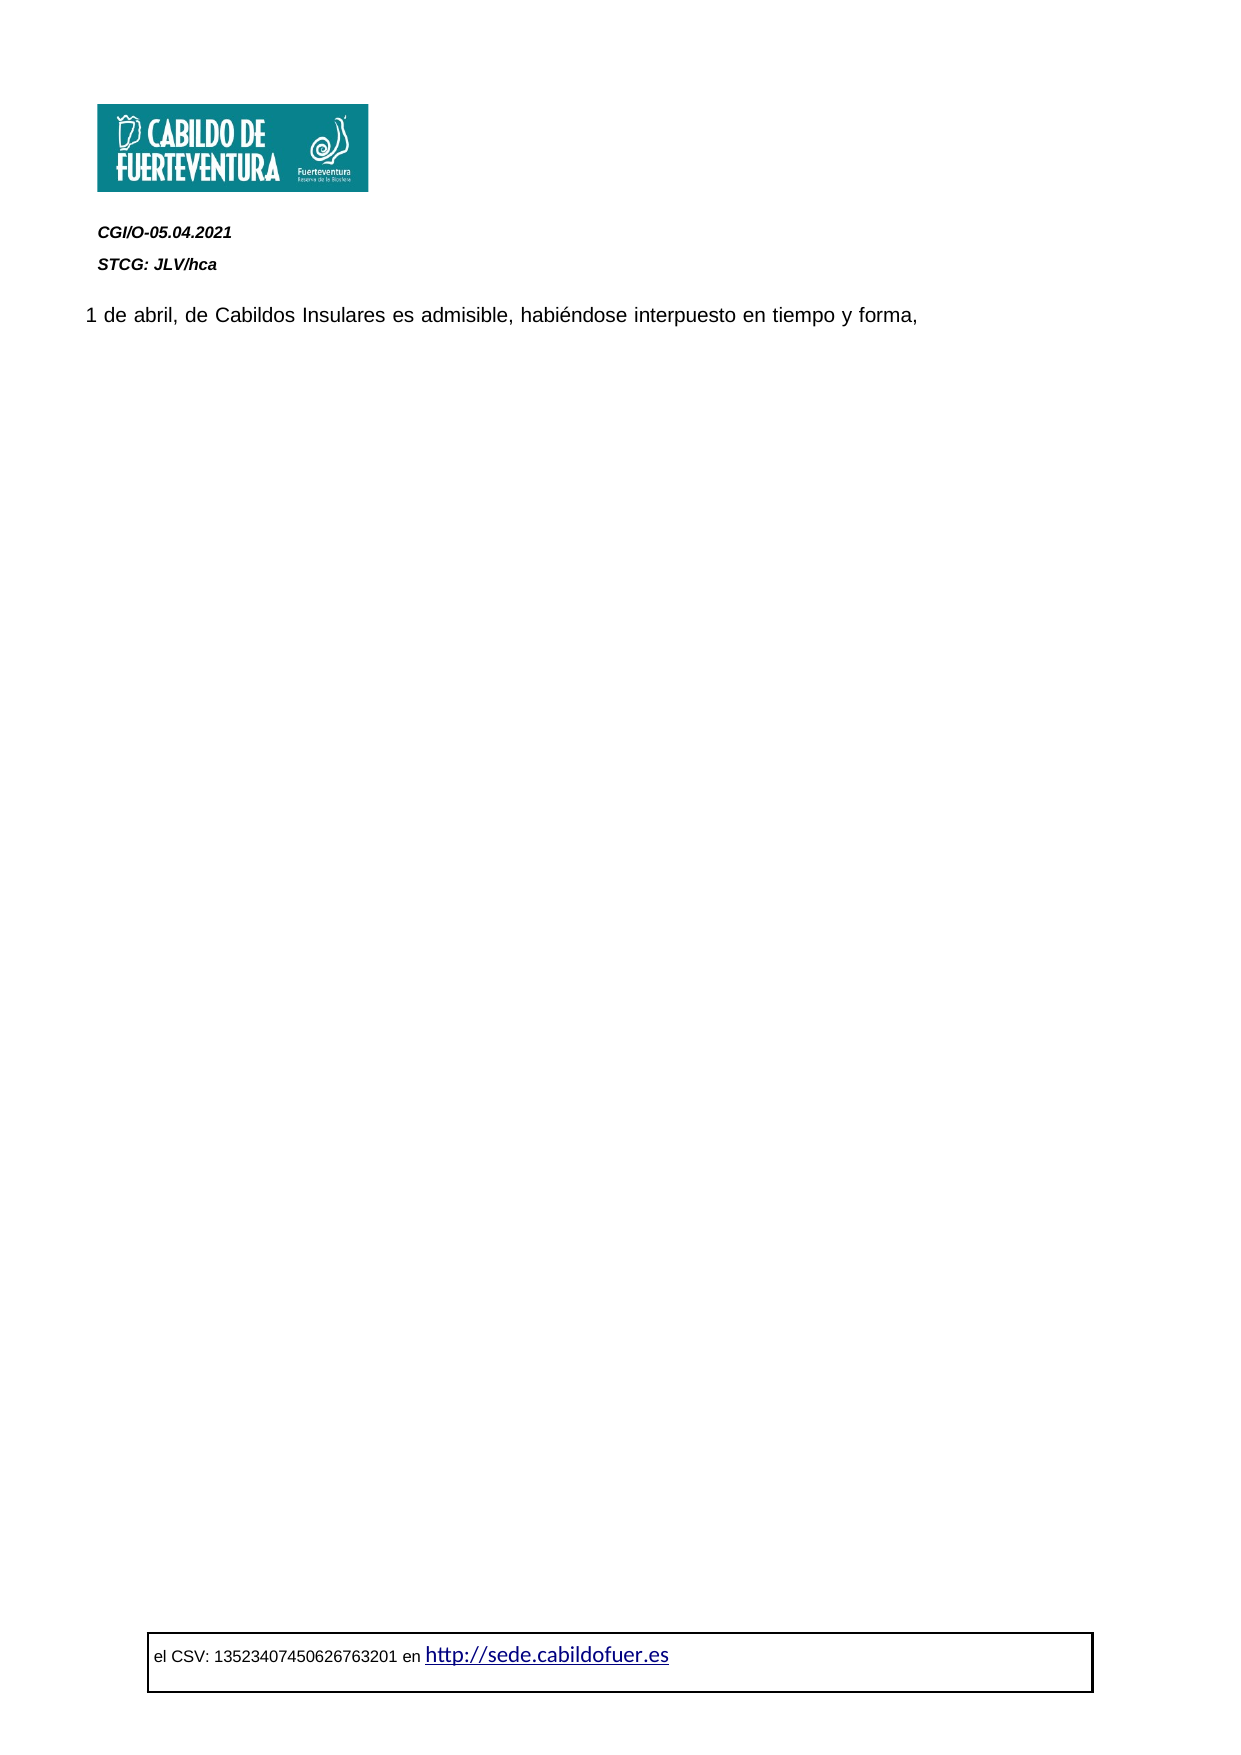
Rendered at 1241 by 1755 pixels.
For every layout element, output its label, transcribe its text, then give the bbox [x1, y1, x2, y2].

text 1 de abril, de Cabildos Insulares es admisible, habiéndose interpuesto en tiempo y forma, [85, 302, 1093, 326]
